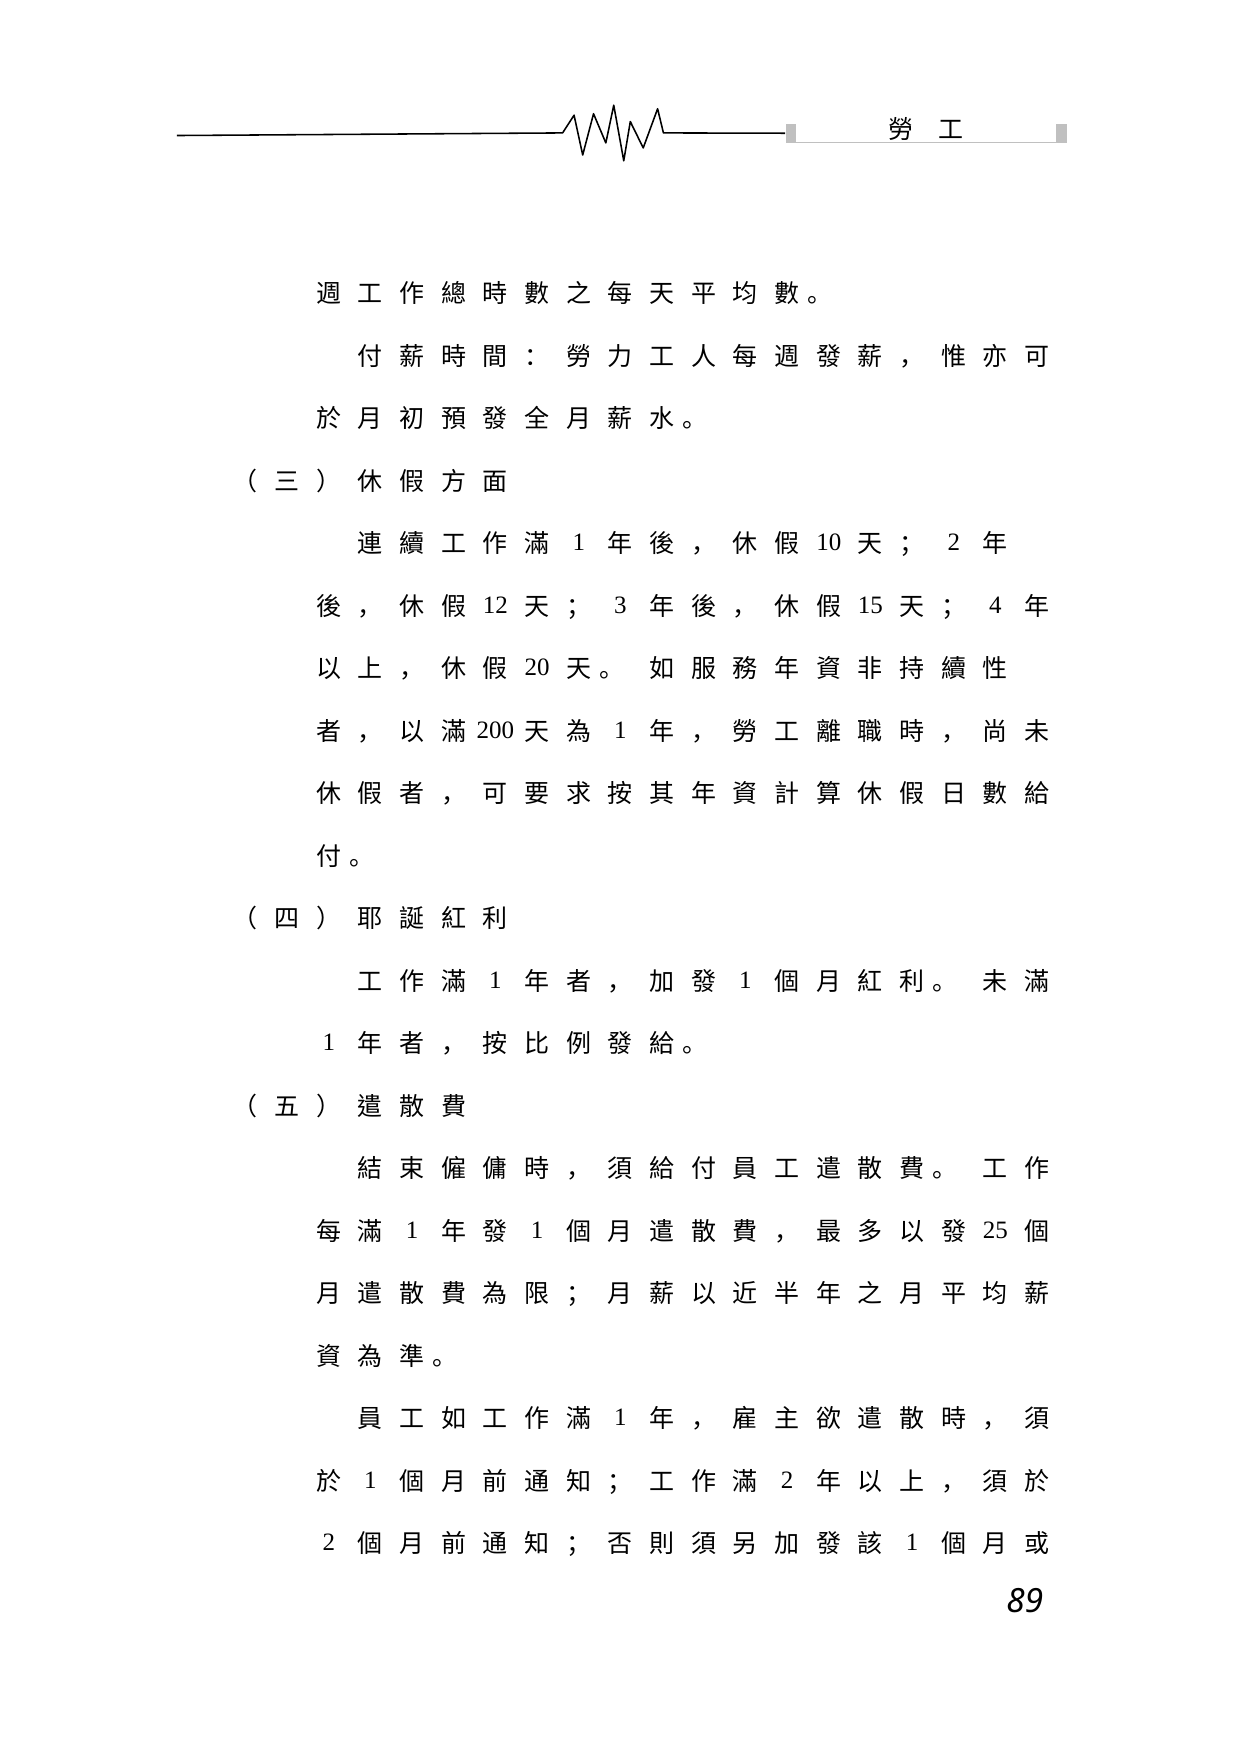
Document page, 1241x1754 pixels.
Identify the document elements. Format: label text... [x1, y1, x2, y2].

text （五）遣散費 [207, 1063, 1058, 1125]
text （四）耶誕紅利 [207, 875, 1058, 938]
text 結束僱傭時，須給付員工遣散費。工作每滿1年發1個月遣散費，最多以發25個月遣散費為限；月薪以近半年之月平均薪資為準。 [281, 1125, 1058, 1375]
text 付薪時間：勞力工人每週發薪，惟亦可於月初預發全月薪水。 [281, 313, 1058, 438]
text 週工作總時數之每天平均數。 [281, 250, 1058, 313]
text （三）休假方面 [207, 438, 1058, 500]
text 員工如工作滿1年，雇主欲遣散時，須於1個月前通知；工作滿2年以上，須於2個月前通知；否則須另加發該1個月或 [281, 1375, 1058, 1563]
text 工作滿1年者，加發1個月紅利。未滿1年者，按比例發給。 [281, 938, 1058, 1063]
text 連續工作滿1年後，休假10天；2年後，休假12天；3年後，休假15天；4年以上，休假20天。如服務年資非持續性者，以滿200天為1年，勞工離職時，尚未休假者，可要求按其年資計算休假日數給付。 [281, 500, 1058, 875]
